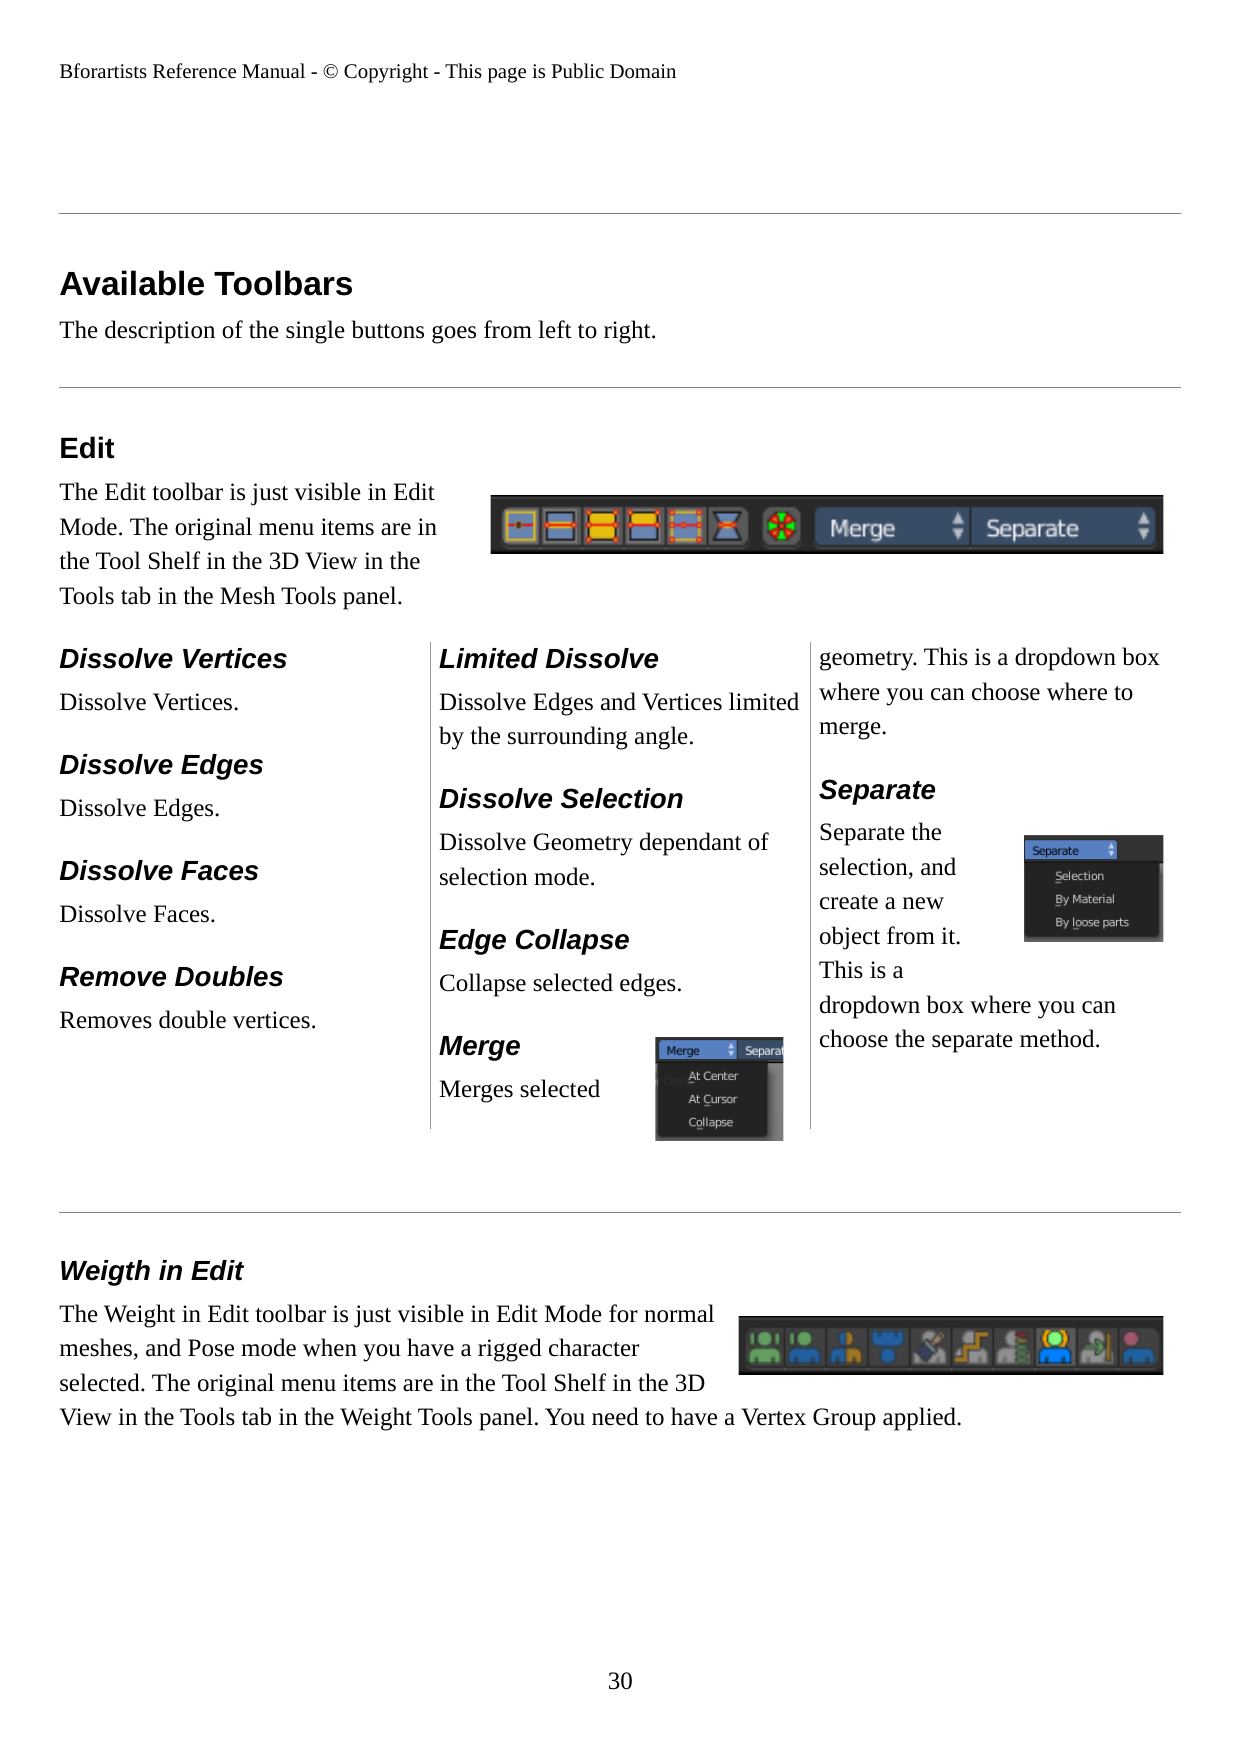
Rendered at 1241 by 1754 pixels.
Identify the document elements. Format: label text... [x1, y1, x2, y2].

subtitle Weigth in Edit [59, 1254, 1181, 1286]
subtitle Edit [59, 431, 1181, 465]
subtitle Merge [439, 1029, 801, 1061]
subtitle Dissolve Vertices [59, 642, 421, 674]
text Merges selected [439, 1074, 655, 1102]
text geometry. This is a dropdown box where you can choose where to merge. [819, 642, 1181, 740]
text Removes double vertices. [59, 1005, 421, 1033]
subtitle Dissolve Faces [59, 854, 421, 886]
subtitle Remove Doubles [59, 960, 421, 992]
text The Weight in Edit toolbar is just visible in Edit Mode for normal meshes, and Pose mode when you have a rigged character selected. The original menu items are in the Tool Shelf in the 3D View in the Tools tab in the Weight Tools panel. You need to have a Vertex Group applied. [59, 1299, 1181, 1431]
text The Edit toolbar is just visible in Edit Mode. The original menu items are in the Tool Shelf in the 3D View in the Tools tab in the Mesh Tools panel. [59, 477, 1181, 610]
text Dissolve Faces. [59, 899, 421, 927]
subtitle Dissolve Edges [59, 748, 421, 780]
subtitle Available Toolbars [59, 264, 1181, 302]
text Dissolve Vertices. [59, 687, 421, 716]
subtitle Separate [819, 773, 1181, 805]
picture [655, 1037, 784, 1141]
text Separate the selection, and create a new object from it. This is a dropdown box where you can choose the separate method. [819, 817, 1181, 1053]
picture [490, 495, 1164, 554]
subtitle Edge Collapse [439, 923, 801, 955]
picture [738, 1316, 1164, 1375]
subtitle Dissolve Selection [439, 783, 801, 815]
text The description of the single buttons goes from left to right. [59, 315, 1181, 344]
text Collapse selected edges. [439, 968, 801, 996]
text Dissolve Edges. [59, 793, 421, 822]
picture [1024, 835, 1164, 942]
text Dissolve Edges and Vertices limited by the surrounding angle. [439, 687, 801, 750]
text Dissolve Geometry dependant of selection mode. [439, 827, 801, 891]
subtitle Limited Dissolve [439, 642, 801, 674]
